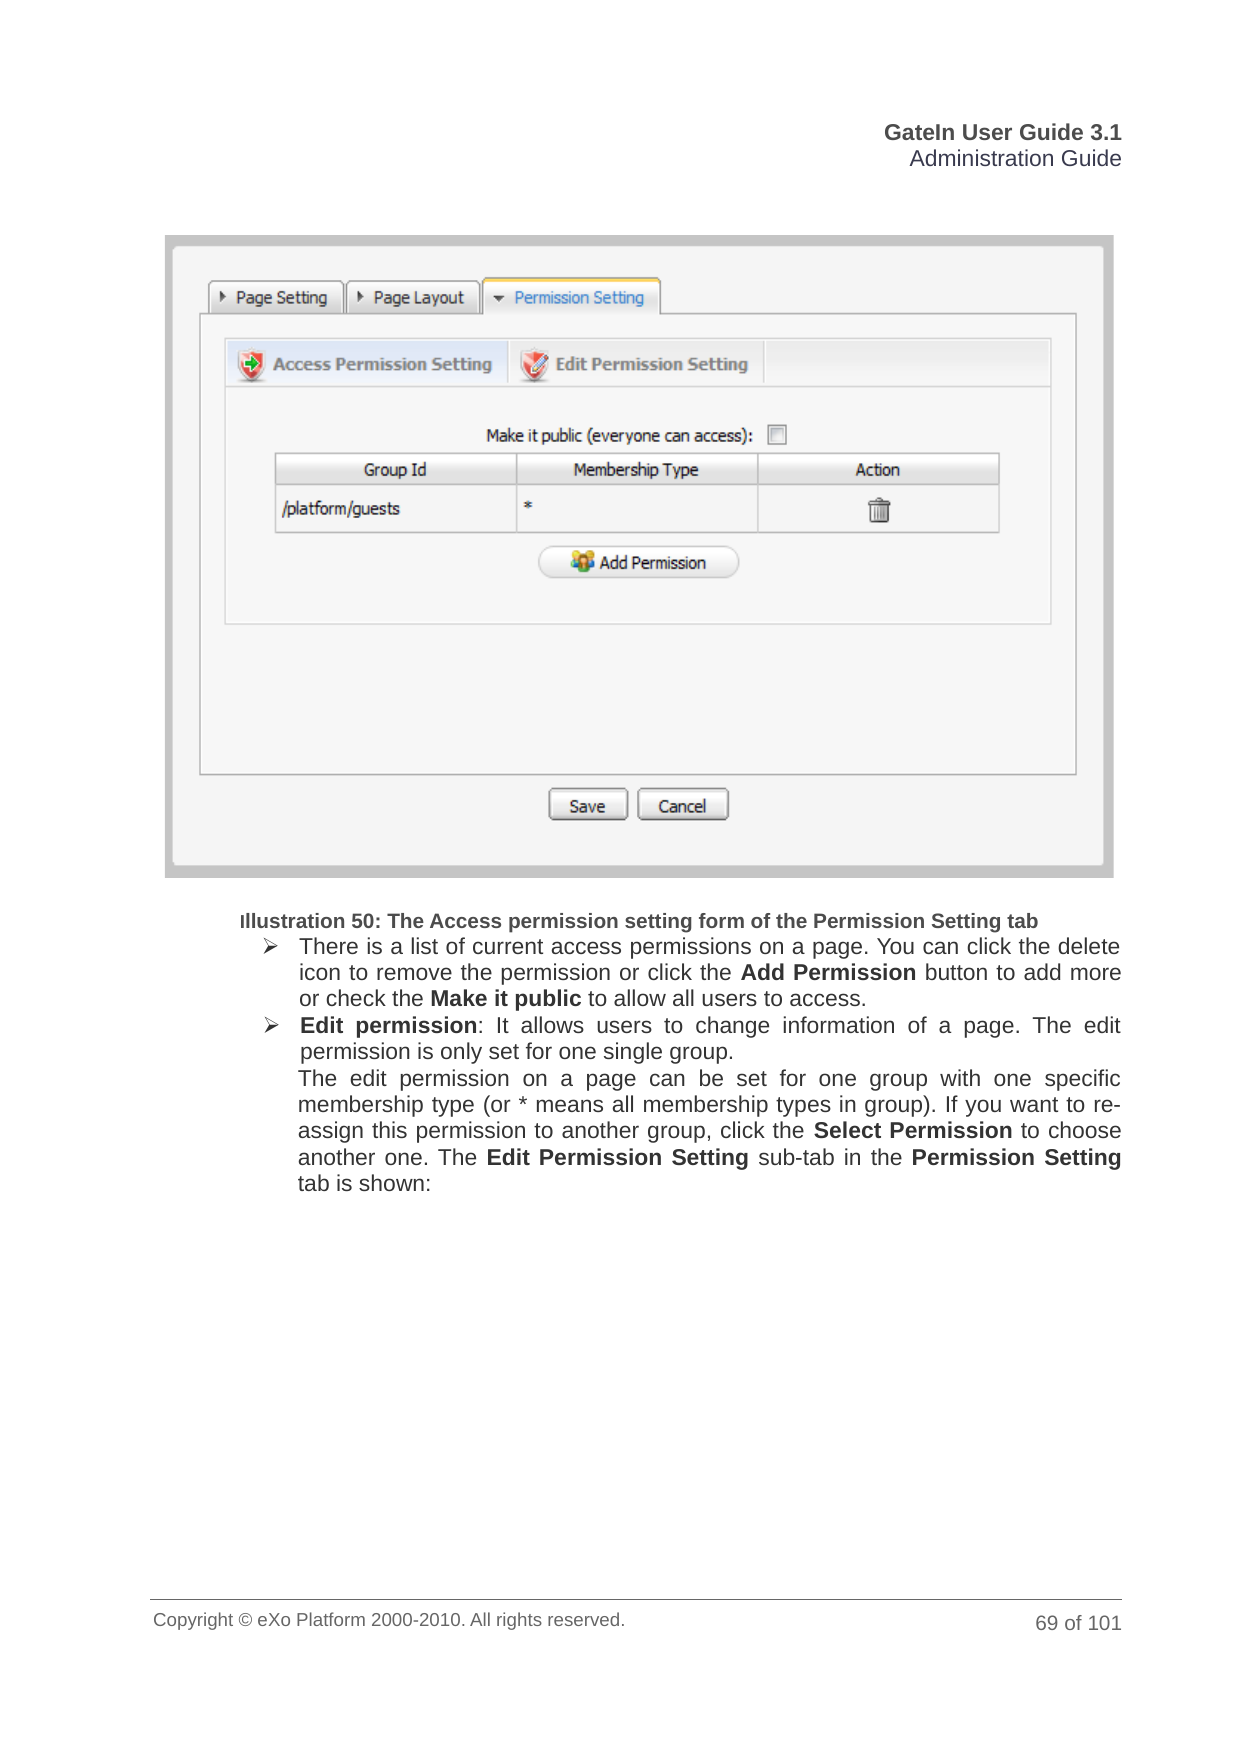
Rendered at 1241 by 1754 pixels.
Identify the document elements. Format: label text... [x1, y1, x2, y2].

list There is a list of current access permissions on a page. You can click the delete icon to remove the permission or click the Add Permission button to add more or check the Make it public to allow all users to access. [165, 223, 1122, 1012]
text The edit permission on a page can be set for one group with one specific membership type (or * means all membership types in group). If you want to re-assign this permission to another group, click the Select Permission to choose another one. The Edit Permission Setting sub-tab in the Permission Setting tab is shown: [298, 1064, 1122, 1196]
list Illustration 50: The Access permission setting form of the Permission Setting tab [165, 878, 1114, 933]
list Edit permission: It allows users to change information of a page. The edit permission is only set for one single group. [262, 1012, 1122, 1064]
picture [164, 235, 1114, 878]
